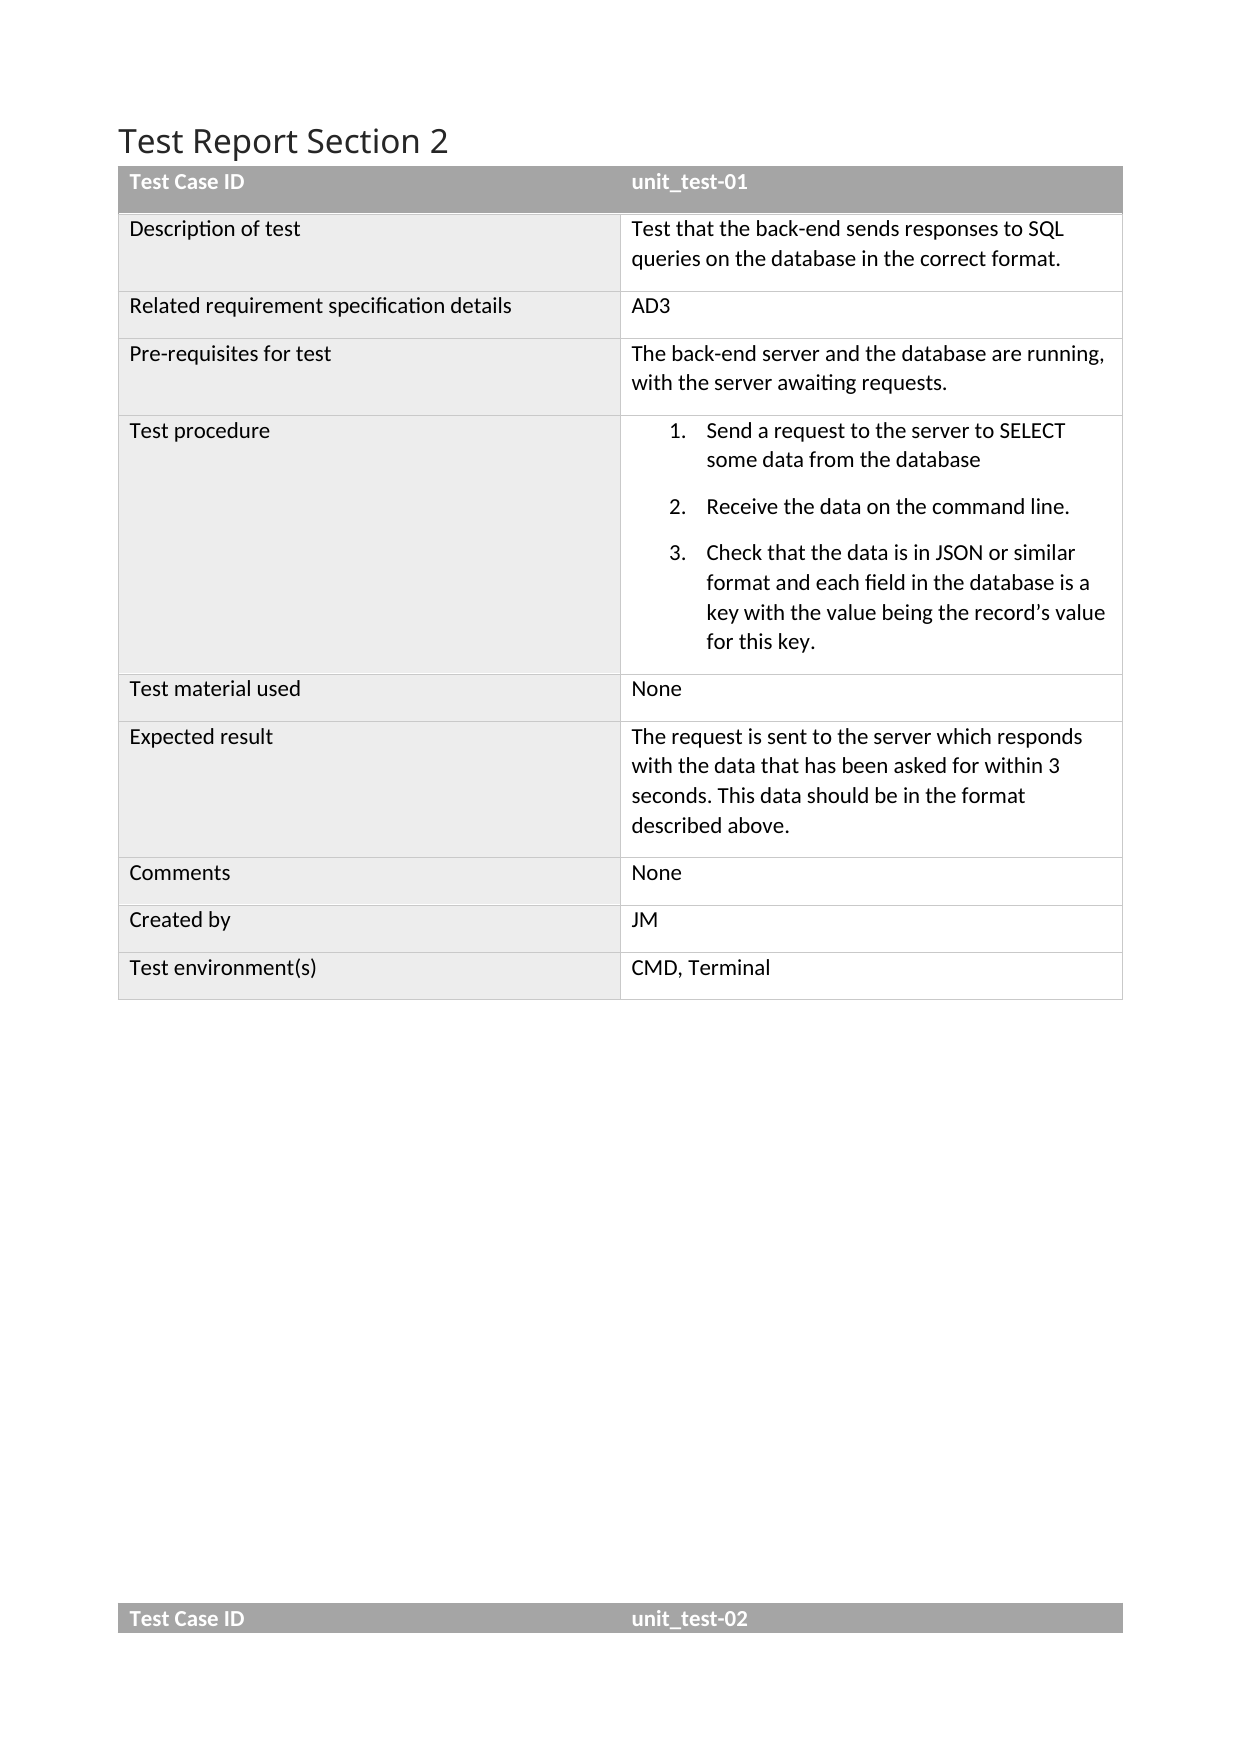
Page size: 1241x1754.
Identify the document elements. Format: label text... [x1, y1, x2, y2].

table_cell Expected result [119, 722, 620, 857]
table_cell The back-end server and the database are running, with the server awaiting requests. [621, 339, 1122, 415]
table_cell Description of test [119, 215, 620, 291]
table_cell JM [621, 906, 1122, 952]
table_header Test Case ID [119, 1604, 620, 1632]
table_cell The request is sent to the server which responds with the data that has been asked for within 3 seconds. This data should be in the format described above. [621, 722, 1122, 857]
table_header Test Case ID [119, 167, 620, 213]
table_header unit_test-02 [620, 1604, 1122, 1632]
table_cell AD3 [621, 292, 1122, 338]
subtitle Test Report Section 2 [118, 118, 1122, 163]
table_header unit_test-01 [620, 167, 1122, 213]
table_cell Created by [119, 906, 620, 952]
table_cell None [621, 675, 1122, 721]
table_cell CMD, Terminal [621, 953, 1122, 999]
table_cell Test that the back-end sends responses to SQL queries on the database in the correct format. [621, 215, 1122, 291]
table_cell None [621, 858, 1122, 904]
table_cell Test environment(s) [119, 953, 620, 999]
table_cell Pre-requisites for test [119, 339, 620, 415]
table_cell Comments [119, 858, 620, 904]
table_cell Related requirement specification details [119, 292, 620, 338]
table_cell Test procedure [119, 416, 620, 673]
table_cell Send a request to the server to SELECT some data from the database Receive the data on the command line. Check that the data is in JSON or similar format and each field in the database is a key with the value being the record’s value for this key. [621, 416, 1122, 673]
table_cell Test material used [119, 675, 620, 721]
